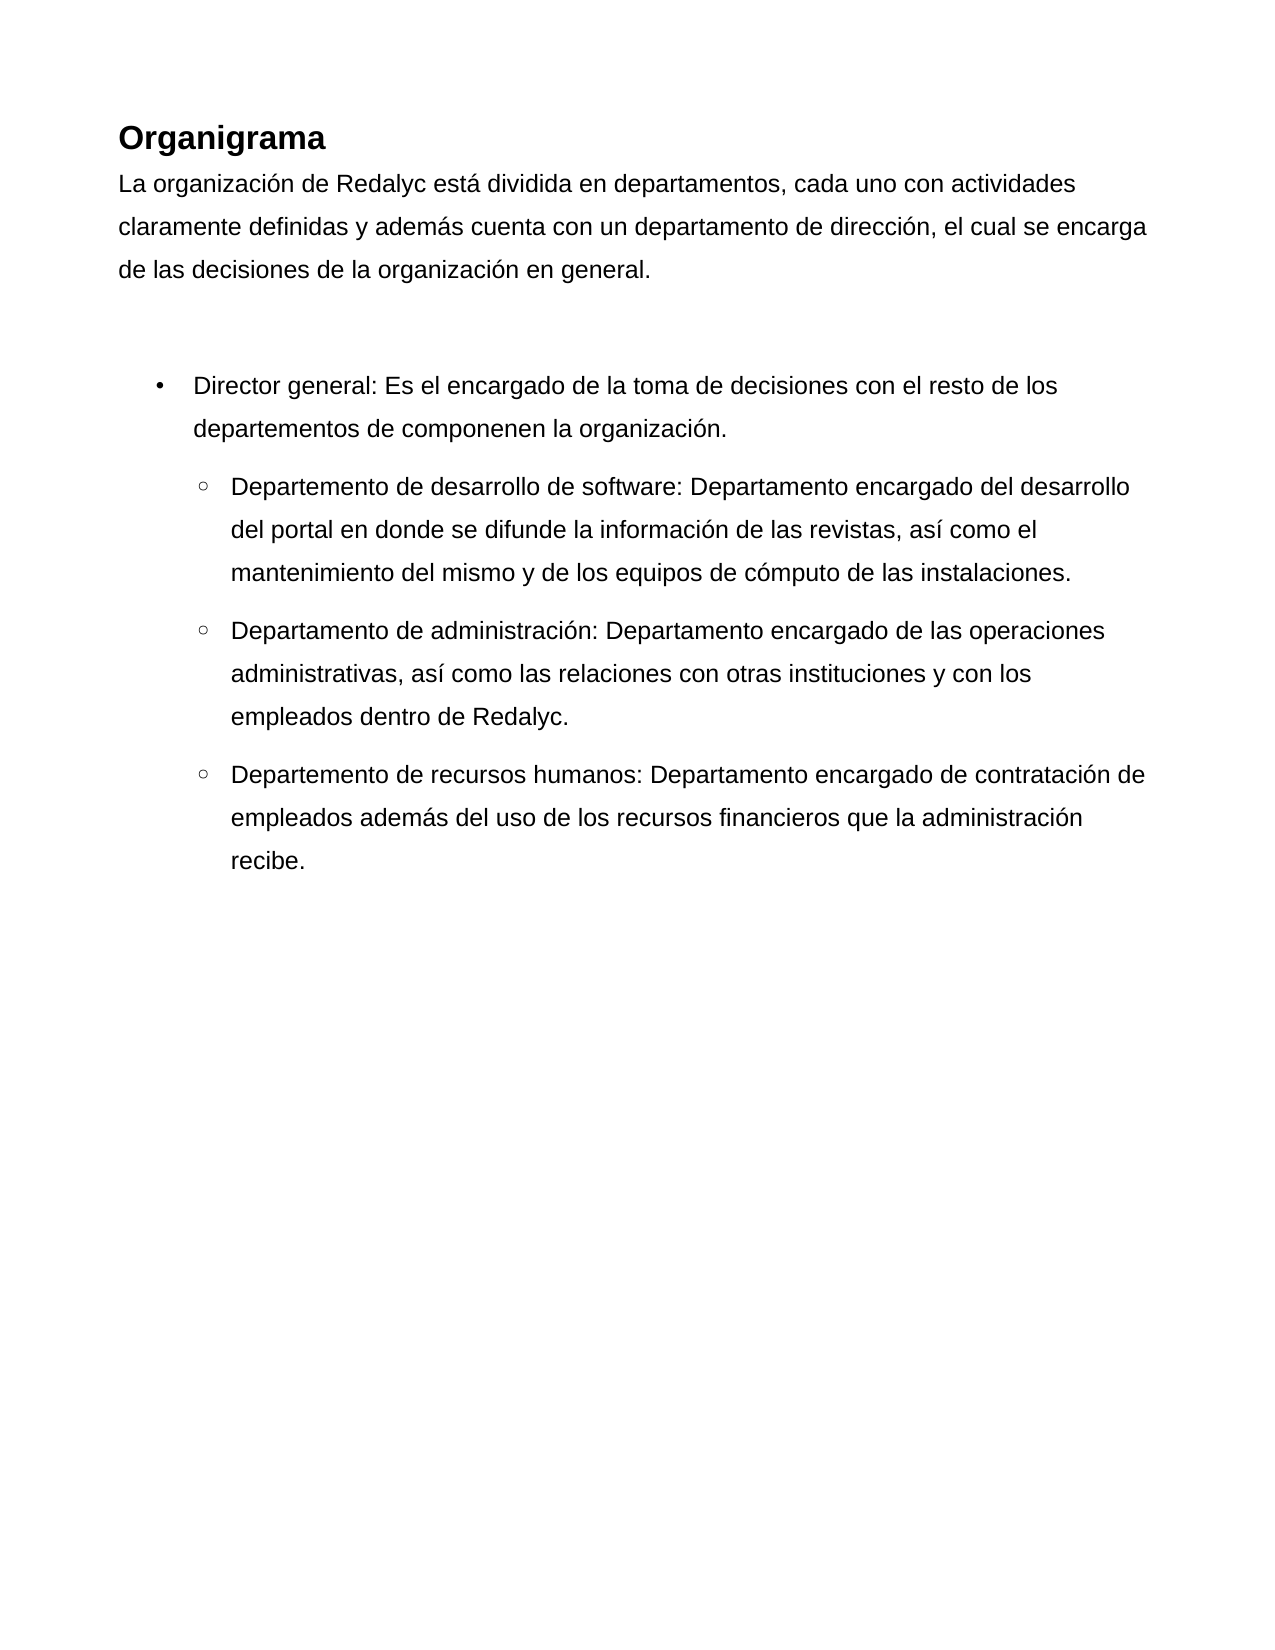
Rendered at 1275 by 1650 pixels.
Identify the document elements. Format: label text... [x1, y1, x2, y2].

text La organización de Redalyc está dividida en departamentos, cada uno con actividades claramente definidas y además cuenta con un departamento de dirección, el cual se encarga de las decisiones de la organización en general. [118, 169, 1157, 284]
list Departemento de recursos humanos: Departamento encargado de contratación de empleados además del uso de los recursos financieros que la administración recibe. [193, 760, 1157, 875]
list Departemento de desarrollo de software: Departamento encargado del desarrollo del portal en donde se difunde la información de las revistas, así como el mantenimiento del mismo y de los equipos de cómputo de las instalaciones. [193, 472, 1157, 587]
list Director general: Es el encargado de la toma de decisiones con el resto de los departementos de componenen la organización. [156, 371, 1157, 443]
list Departamento de administración: Departamento encargado de las operaciones administrativas, así como las relaciones con otras instituciones y con los empleados dentro de Redalyc. [193, 616, 1157, 731]
subtitle Organigrama [118, 118, 1157, 157]
